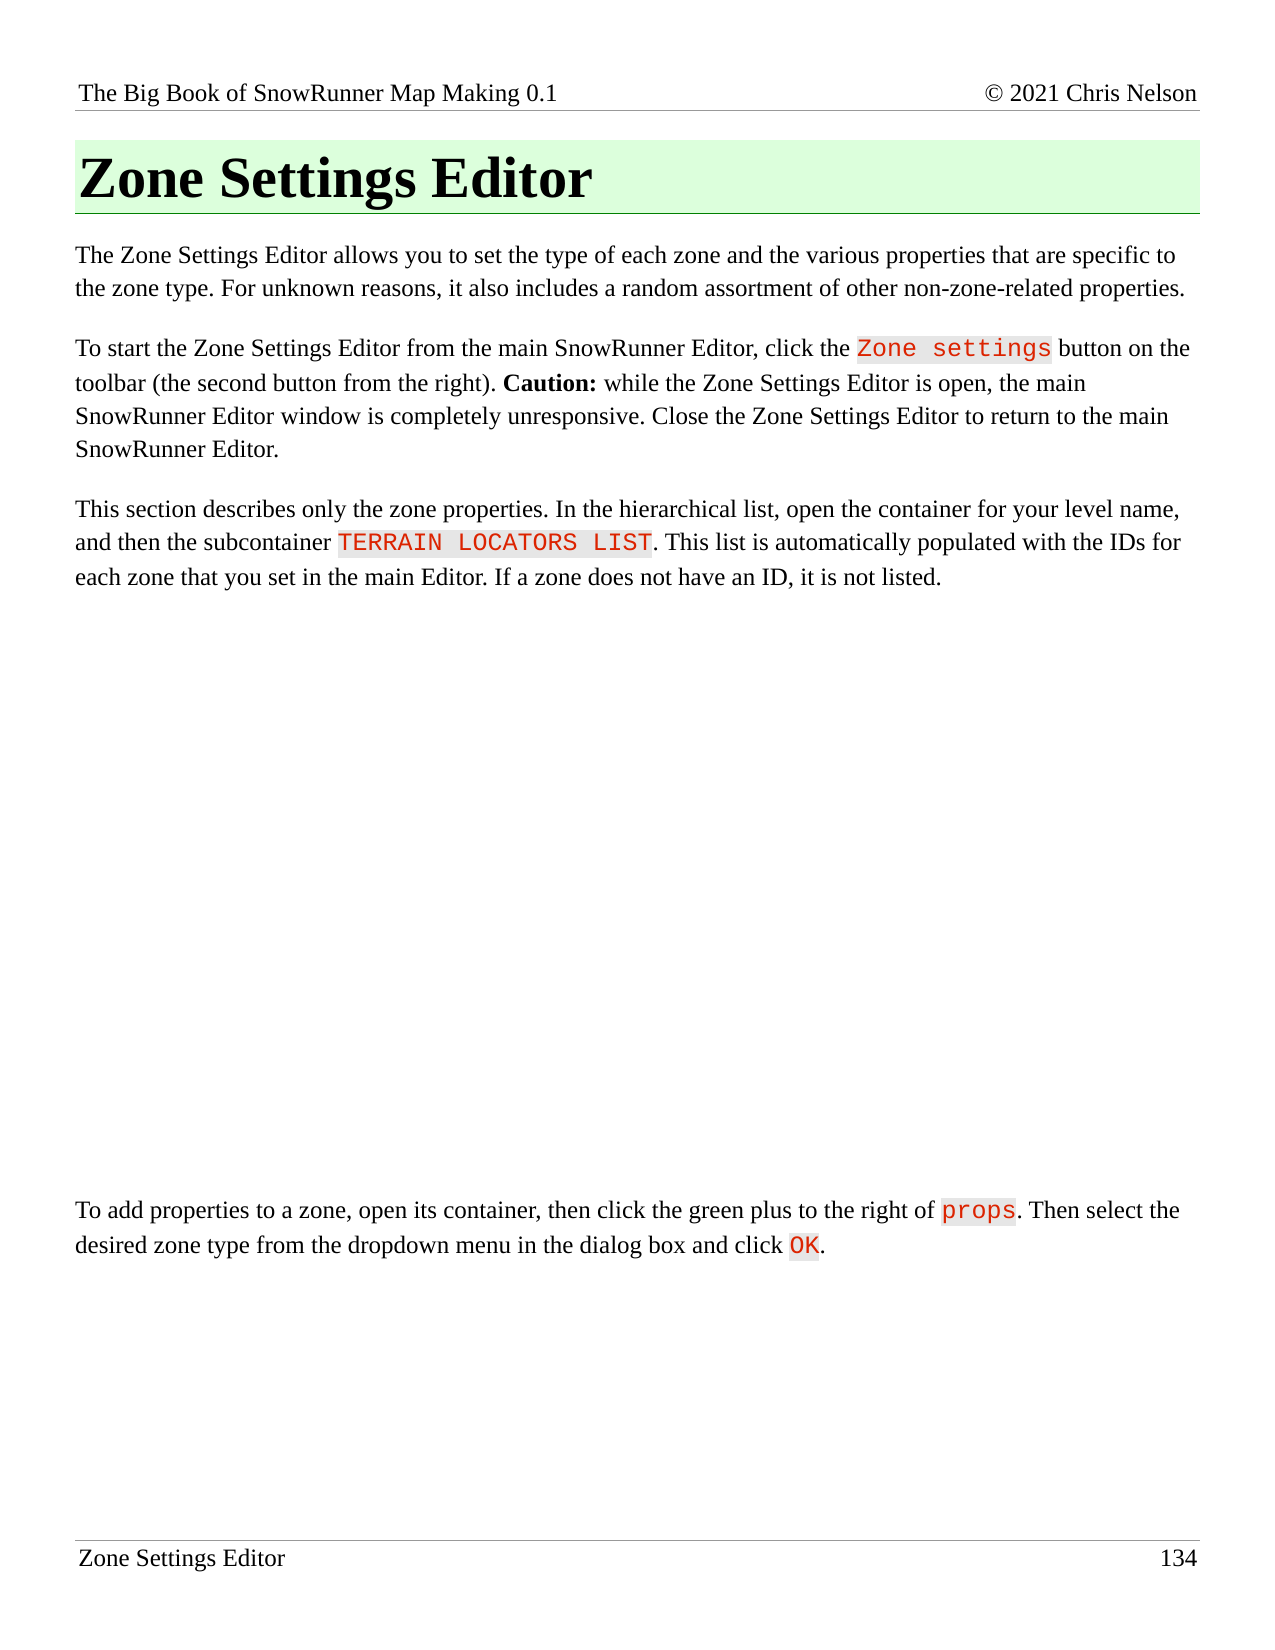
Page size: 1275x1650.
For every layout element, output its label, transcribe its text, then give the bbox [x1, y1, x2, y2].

text To start the Zone Settings Editor from the main SnowRunner Editor, click the Zone settings button on the toolbar (the second button from the right). Caution: while the Zone Settings Editor is open, the main SnowRunner Editor window is completely unresponsive. Close the Zone Settings Editor to return to the main SnowRunner Editor. [75, 333, 1200, 463]
text This section describes only the zone properties. In the hierarchical list, open the container for your level name, and then the subcontainer TERRAIN LOCATORS LIST. This list is automatically populated with the IDs for each zone that you set in the main Editor. If a zone does not have an ID, it is not listed. [75, 494, 1200, 591]
text The Zone Settings Editor allows you to set the type of each zone and the various properties that are specific to the zone type. For unknown reasons, it also includes a random assortment of other non-zone-related properties. [75, 240, 1200, 302]
text To add properties to a zone, open its container, then click the green plus to the right of props. Then select the desired zone type from the dropdown menu in the dialog box and click OK. [75, 1195, 1200, 1261]
subtitle Zone Settings Editor [75, 140, 1200, 213]
